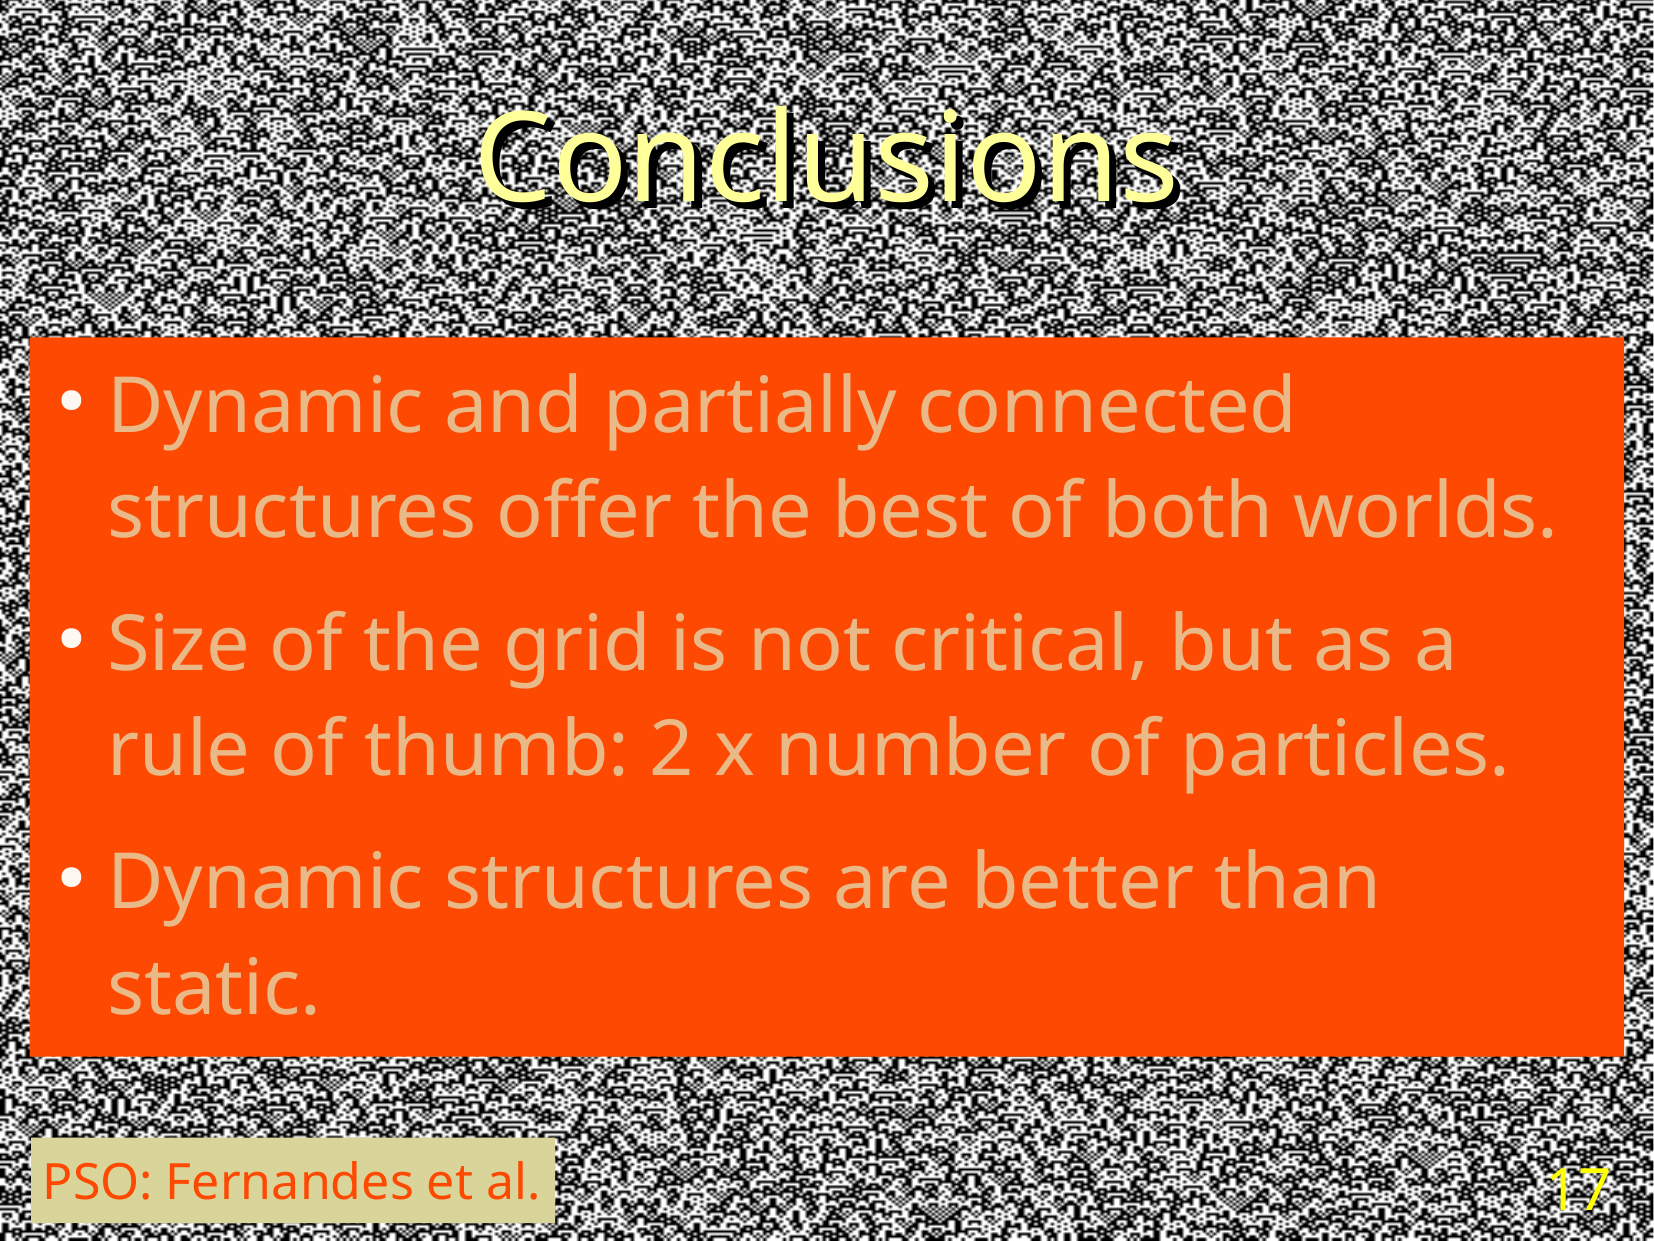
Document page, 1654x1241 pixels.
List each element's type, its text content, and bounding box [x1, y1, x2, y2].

title Conclusions [82, 49, 1571, 257]
list Dynamic and partially connected structures offer the best of both worlds. Size of the grid is not critical, but as a rule of thumb: 2 x number of particles. Dynamic structures are better than static. [29, 337, 1625, 1057]
picture [0, 0, 1654, 1241]
